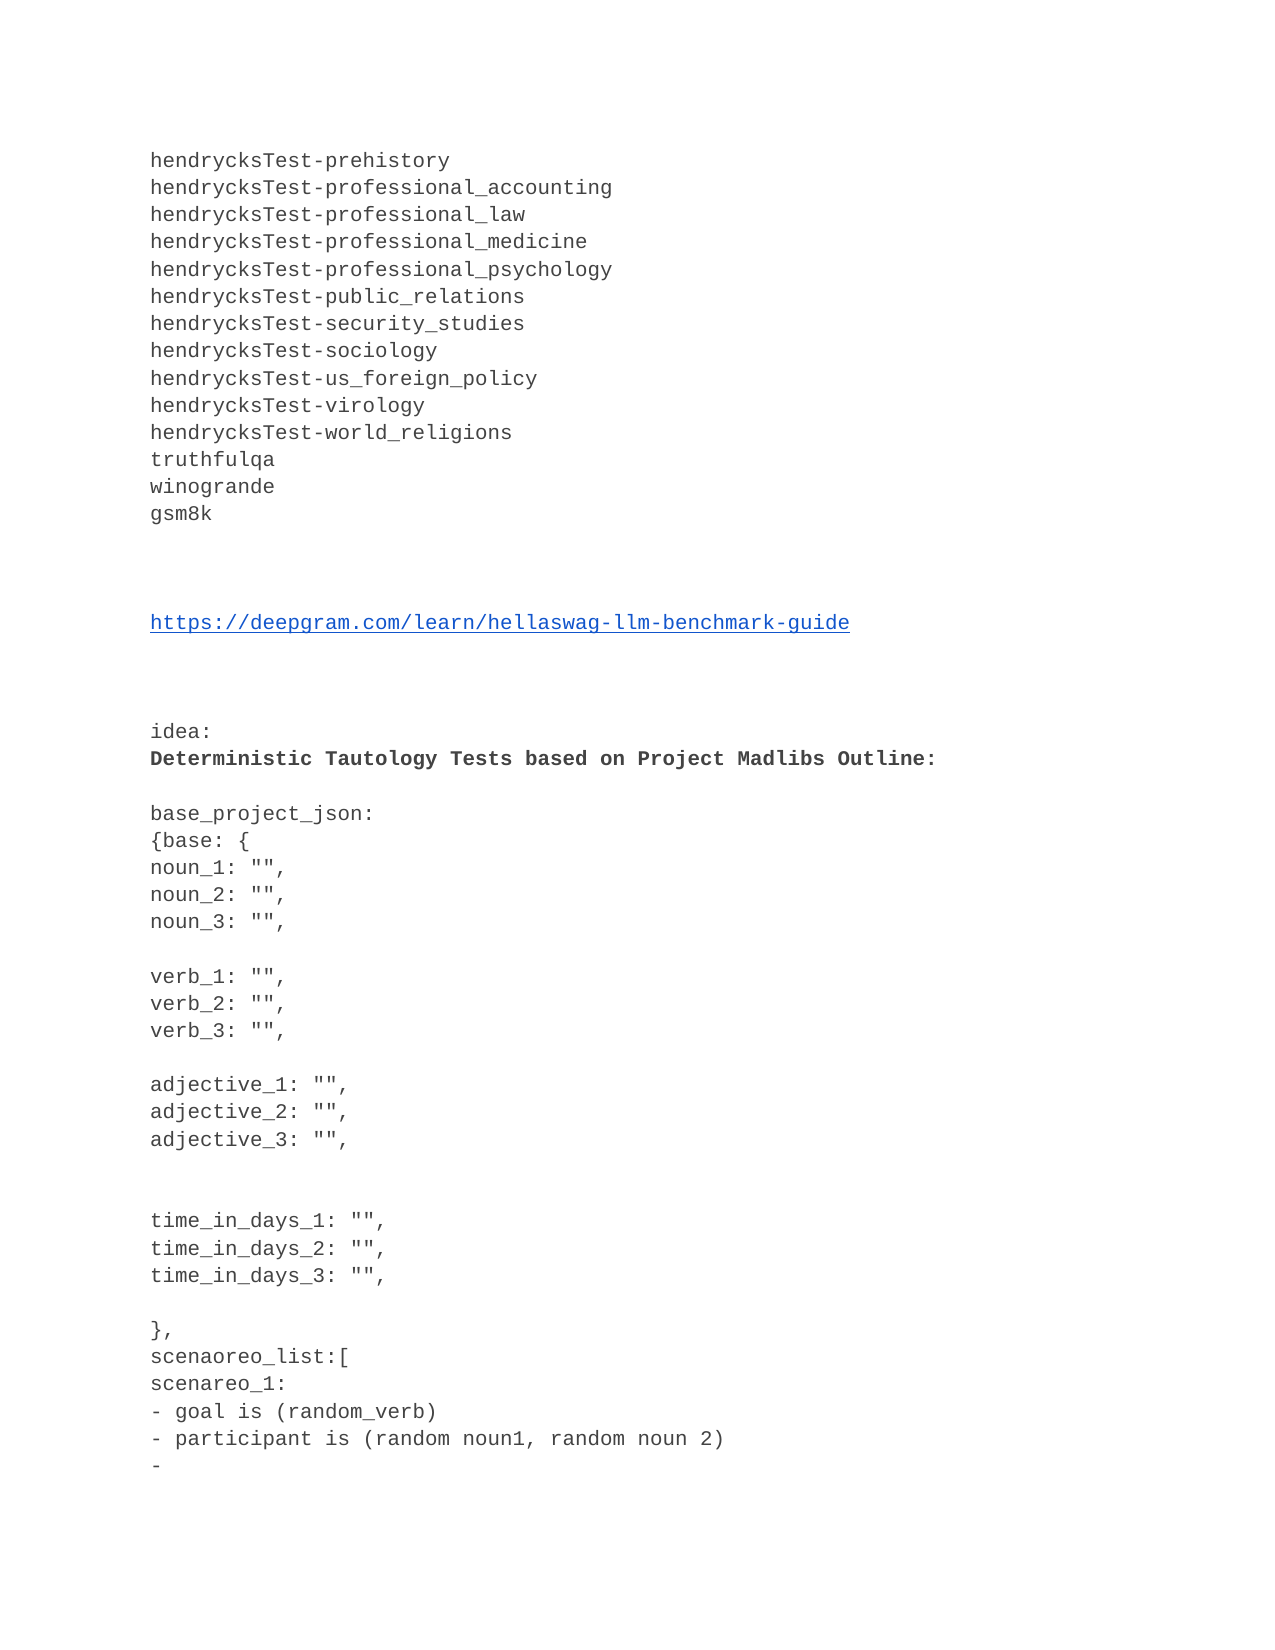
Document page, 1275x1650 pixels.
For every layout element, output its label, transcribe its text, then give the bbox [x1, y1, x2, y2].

text hendrycksTest-world_religions [150, 422, 1125, 446]
text hendrycksTest-professional_accounting [150, 177, 1125, 201]
text verb_1: "", [150, 966, 1125, 989]
text hendrycksTest-professional_law [150, 204, 1125, 228]
text gsm8k [150, 503, 1125, 527]
text base_project_json: [150, 802, 1125, 826]
text Deterministic Tautology Tests based on Project Madlibs Outline: [150, 748, 1125, 772]
text noun_1: "", [150, 857, 1125, 881]
text {base: { [150, 830, 1125, 853]
text - participant is (random noun1, random noun 2) [150, 1428, 1125, 1451]
text - goal is (random_verb) [150, 1401, 1125, 1424]
text winogrande [150, 476, 1125, 500]
text verb_2: "", [150, 993, 1125, 1016]
text verb_3: "", [150, 1020, 1125, 1044]
text hendrycksTest-sociology [150, 340, 1125, 364]
text hendrycksTest-professional_psychology [150, 259, 1125, 282]
text truthfulqa [150, 449, 1125, 473]
text time_in_days_1: "", [150, 1210, 1125, 1234]
text adjective_2: "", [150, 1102, 1125, 1125]
text noun_2: "", [150, 884, 1125, 908]
text noun_3: "", [150, 911, 1125, 935]
text hendrycksTest-us_foreign_policy [150, 367, 1125, 391]
text hendrycksTest-virology [150, 395, 1125, 418]
text scenaoreo_list:[ [150, 1346, 1125, 1370]
text }, [150, 1319, 1125, 1343]
text hendrycksTest-professional_medicine [150, 232, 1125, 255]
text time_in_days_2: "", [150, 1237, 1125, 1261]
text adjective_1: "", [150, 1074, 1125, 1098]
text https://deepgram.com/learn/hellaswag-llm-benchmark-guide [150, 612, 1125, 636]
text adjective_3: "", [150, 1129, 1125, 1152]
text hendrycksTest-public_relations [150, 286, 1125, 309]
text - [150, 1455, 1125, 1479]
text time_in_days_3: "", [150, 1265, 1125, 1288]
text hendrycksTest-prehistory [150, 150, 1125, 174]
text idea: [150, 721, 1125, 744]
text scenareo_1: [150, 1373, 1125, 1397]
text hendrycksTest-security_studies [150, 313, 1125, 337]
